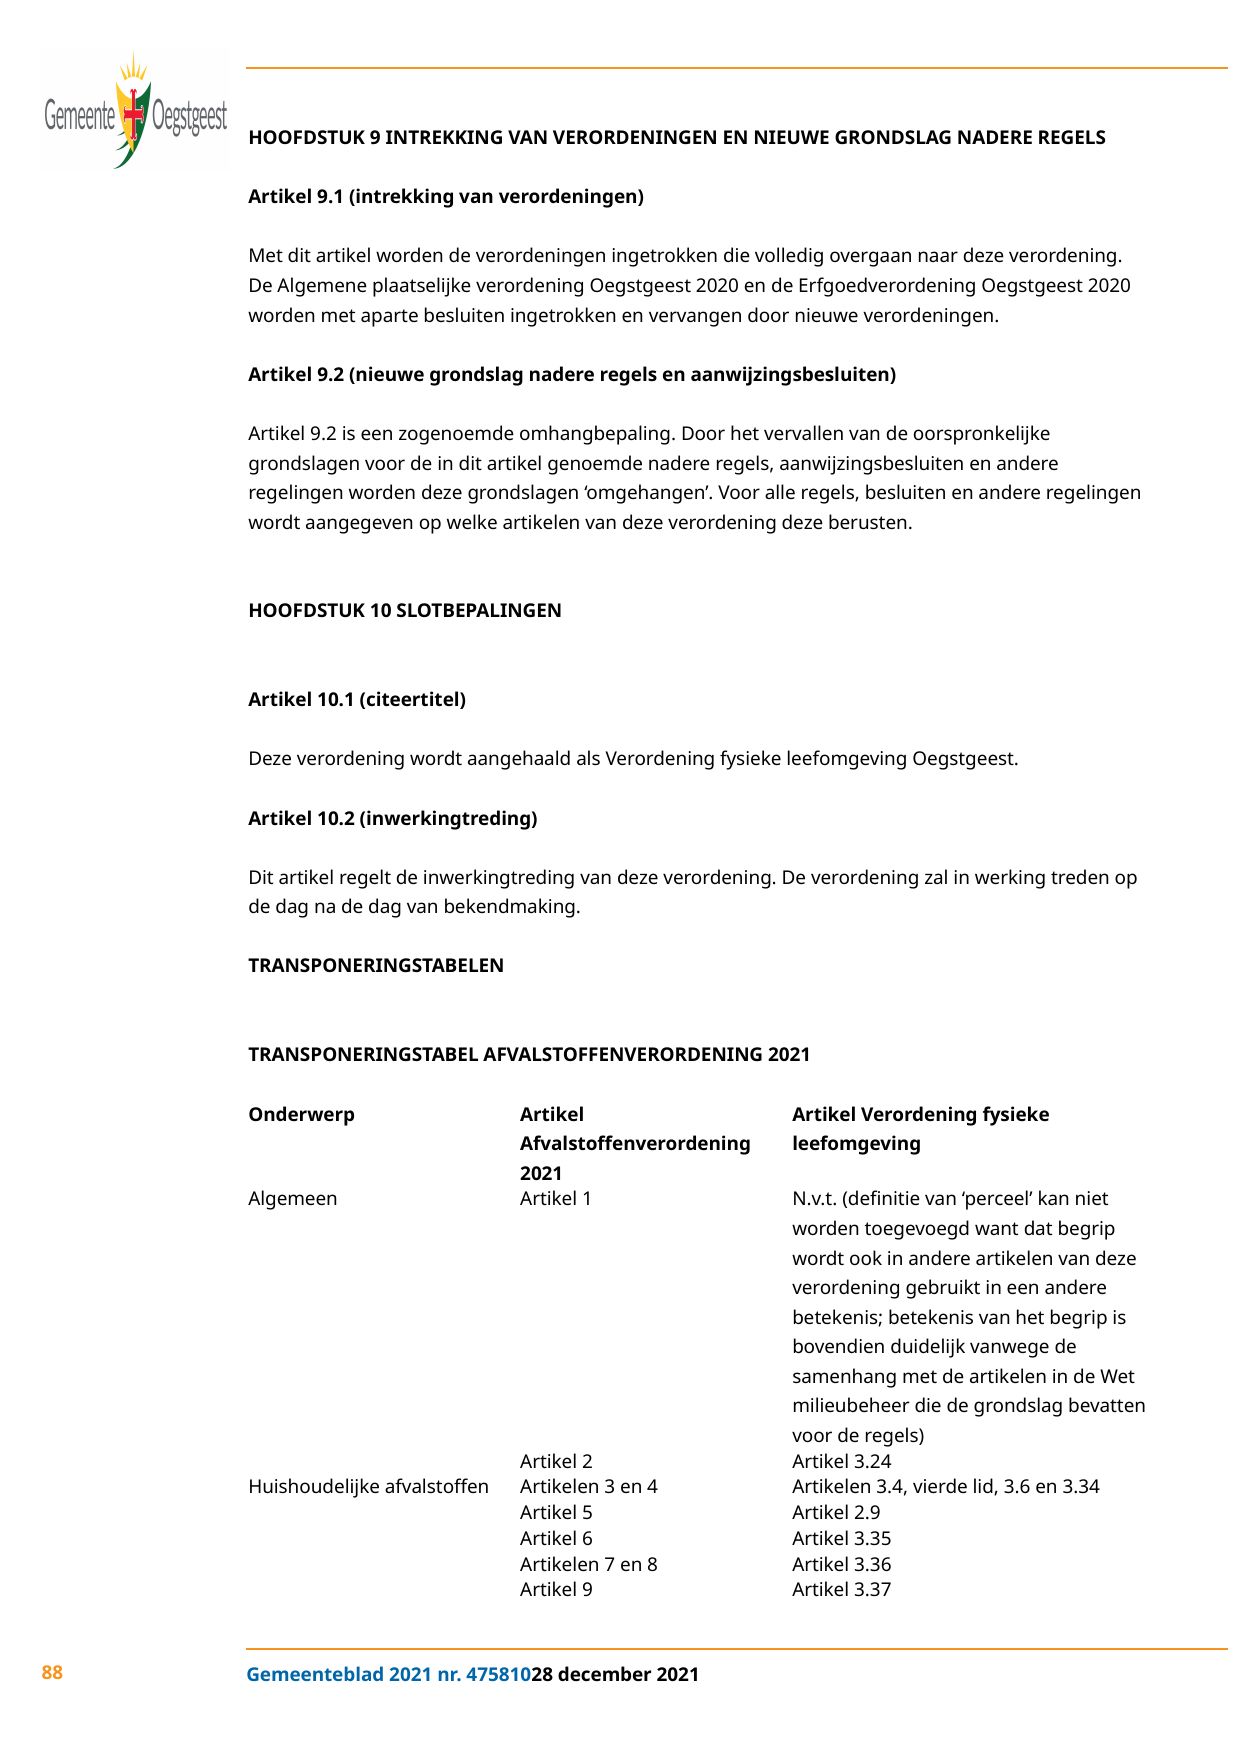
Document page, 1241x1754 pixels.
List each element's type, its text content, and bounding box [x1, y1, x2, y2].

table_cell Huishoudelijke afvalstoffen [248, 1474, 520, 1499]
table_cell Artikel 3.37 [792, 1577, 1152, 1602]
table_cell [248, 1551, 520, 1577]
text Deze verordening wordt aangehaald als Verordening fysieke leefomgeving Oegstgeest. [248, 746, 1152, 771]
table_cell Artikel 3.36 [792, 1551, 1152, 1577]
table_cell [248, 1448, 520, 1474]
table_cell Artikelen 3 en 4 [520, 1474, 792, 1499]
text Artikel 10.1 (citeertitel) [248, 686, 1152, 712]
table_cell Artikel 2 [520, 1448, 792, 1474]
text TRANSPONERINGSTABELEN [248, 953, 1152, 978]
table_cell Artikelen 3.4, vierde lid, 3.6 en 3.34 [792, 1474, 1152, 1499]
table_cell Artikel 6 [520, 1525, 792, 1551]
table_cell Artikel 9 [520, 1577, 792, 1602]
table_cell [248, 1525, 520, 1551]
table_header Onderwerp [248, 1101, 520, 1186]
text Artikel 9.2 is een zogenoemde omhangbepaling. Door het vervallen van de oorspronkelijke grondslagen voor de in dit artikel genoemde nadere regels, aanwijzingsbesluiten en andere regelingen worden deze grondslagen ‘omgehangen’. Voor alle regels, besluiten en andere regelingen wordt aangegeven op welke artikelen van deze verordening deze berusten. [248, 420, 1152, 535]
table_cell Artikel 5 [520, 1500, 792, 1525]
table_cell [248, 1500, 520, 1525]
text Artikel 9.2 (nieuwe grondslag nadere regels en aanwijzingsbesluiten) [248, 361, 1152, 387]
text HOOFDSTUK 9 INTREKKING VAN VERORDENINGEN EN NIEUWE GRONDSLAG NADERE REGELS [248, 124, 1152, 150]
text HOOFDSTUK 10 SLOTBEPALINGEN [248, 598, 1152, 623]
text Dit artikel regelt de inwerkingtreding van deze verordening. De verordening zal in werking treden op de dag na de dag van bekendmaking. [248, 864, 1152, 919]
table_cell Artikel 1 [520, 1186, 792, 1448]
table_cell Artikelen 7 en 8 [520, 1551, 792, 1577]
text Artikel 9.1 (intrekking van verordeningen) [248, 183, 1152, 209]
table_header Artikel Afvalstoffenverordening 2021 [520, 1101, 792, 1186]
text TRANSPONERINGSTABEL AFVALSTOFFENVERORDENING 2021 [248, 1041, 1152, 1067]
table_cell Artikel 2.9 [792, 1500, 1152, 1525]
table_cell N.v.t. (definitie van ‘perceel’ kan niet worden toegevoegd want dat begrip wordt ook in andere artikelen van deze verordening gebruikt in een andere betekenis; betekenis van het begrip is bovendien duidelijk vanwege de samenhang met de artikelen in de Wet milieubeheer die de grondslag bevatten voor de regels) [792, 1186, 1152, 1448]
table_cell Algemeen [248, 1186, 520, 1448]
table_header Artikel Verordening fysieke leefomgeving [792, 1101, 1152, 1186]
table_cell [248, 1577, 520, 1602]
text Met dit artikel worden de verordeningen ingetrokken die volledig overgaan naar deze verordening. De Algemene plaatselijke verordening Oegstgeest 2020 en de Erfgoedverordening Oegstgeest 2020 worden met aparte besluiten ingetrokken en vervangen door nieuwe verordeningen. [248, 243, 1152, 328]
table_cell Artikel 3.35 [792, 1525, 1152, 1551]
text Artikel 10.2 (inwerkingtreding) [248, 805, 1152, 831]
table_cell Artikel 3.24 [792, 1448, 1152, 1474]
picture [41, 47, 231, 172]
